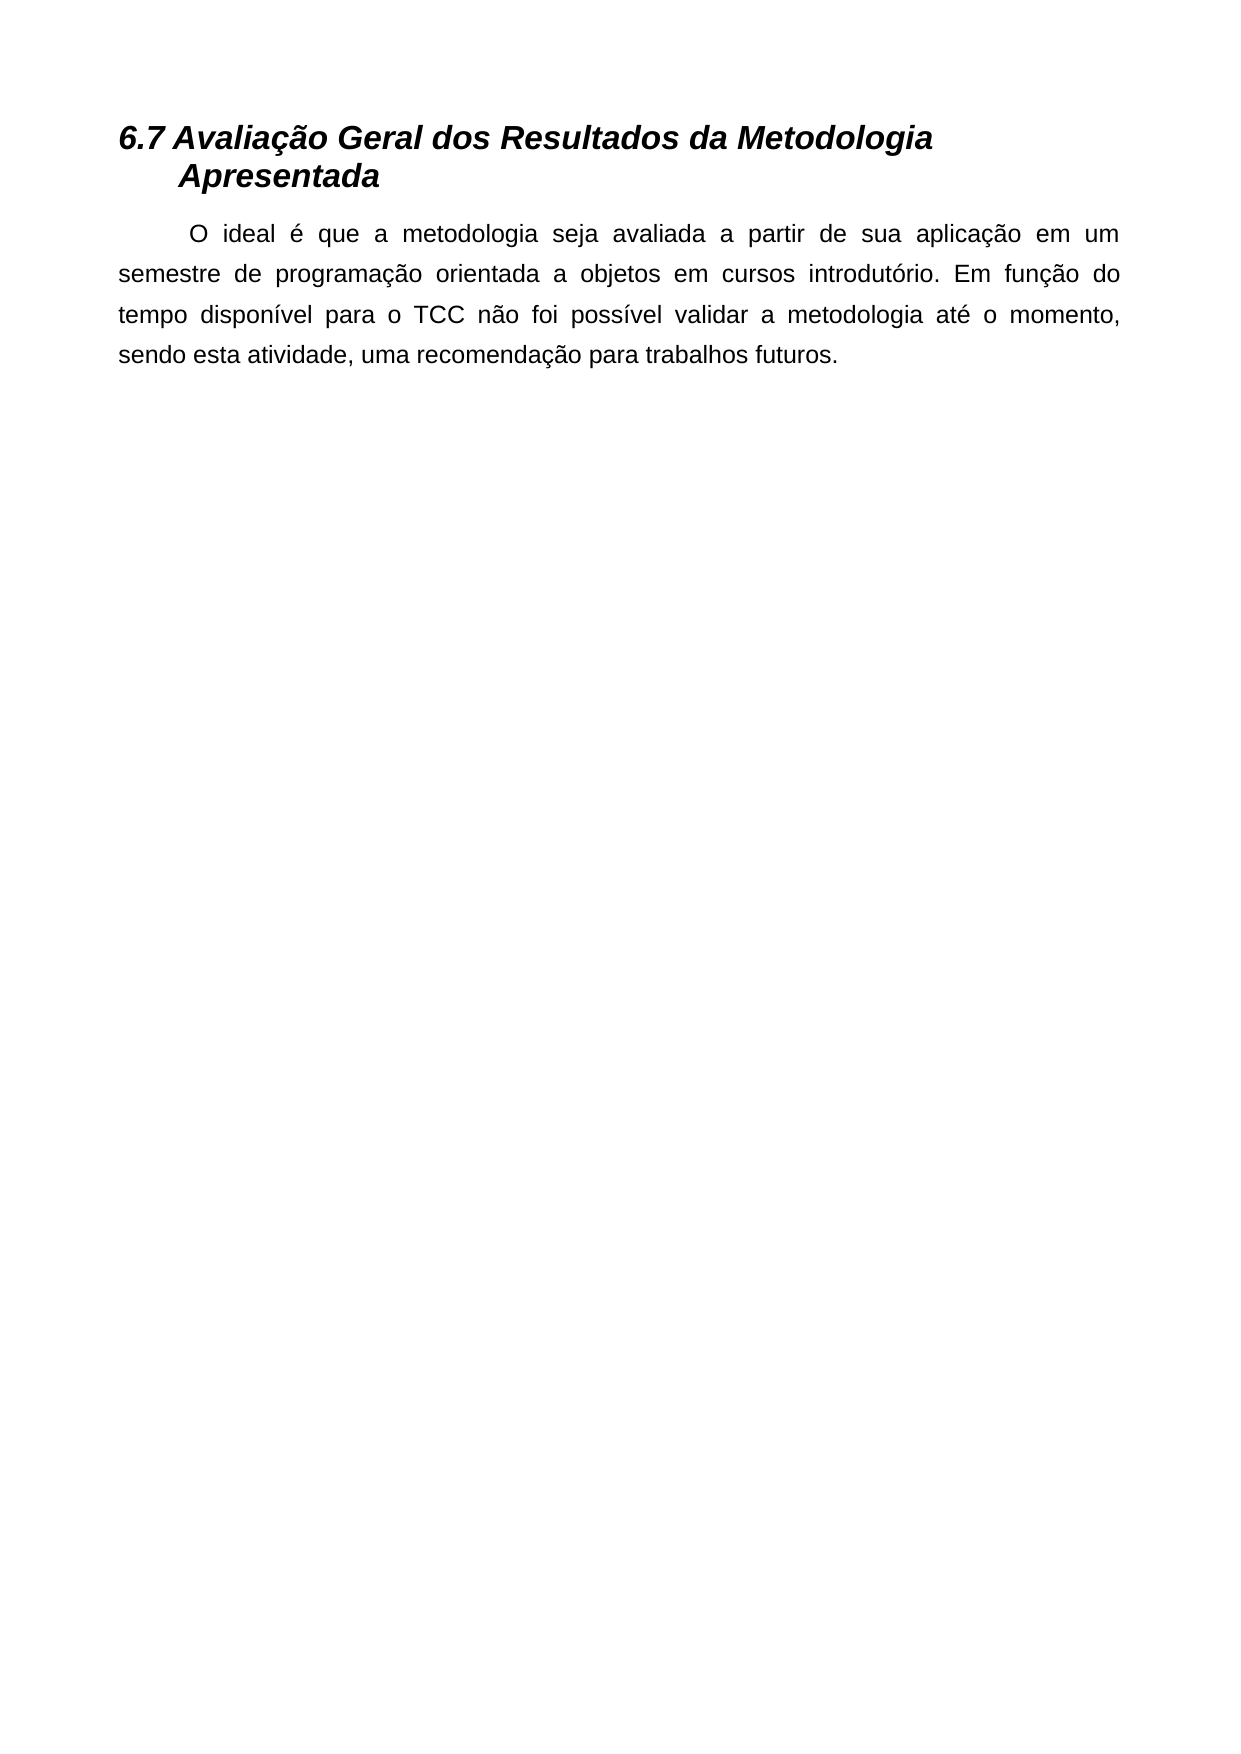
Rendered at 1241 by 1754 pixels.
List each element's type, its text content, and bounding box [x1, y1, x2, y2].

text O ideal é que a metodologia seja avaliada a partir de sua aplicação em um semestre de programação orientada a objetos em cursos introdutório. Em função do tempo disponível para o TCC não foi possível validar a metodologia até o momento, sendo esta atividade, uma recomendação para trabalhos futuros. [118, 219, 1122, 369]
subtitle 6.7 Avaliação Geral dos Resultados da Metodologia Apresentada [118, 118, 1122, 195]
